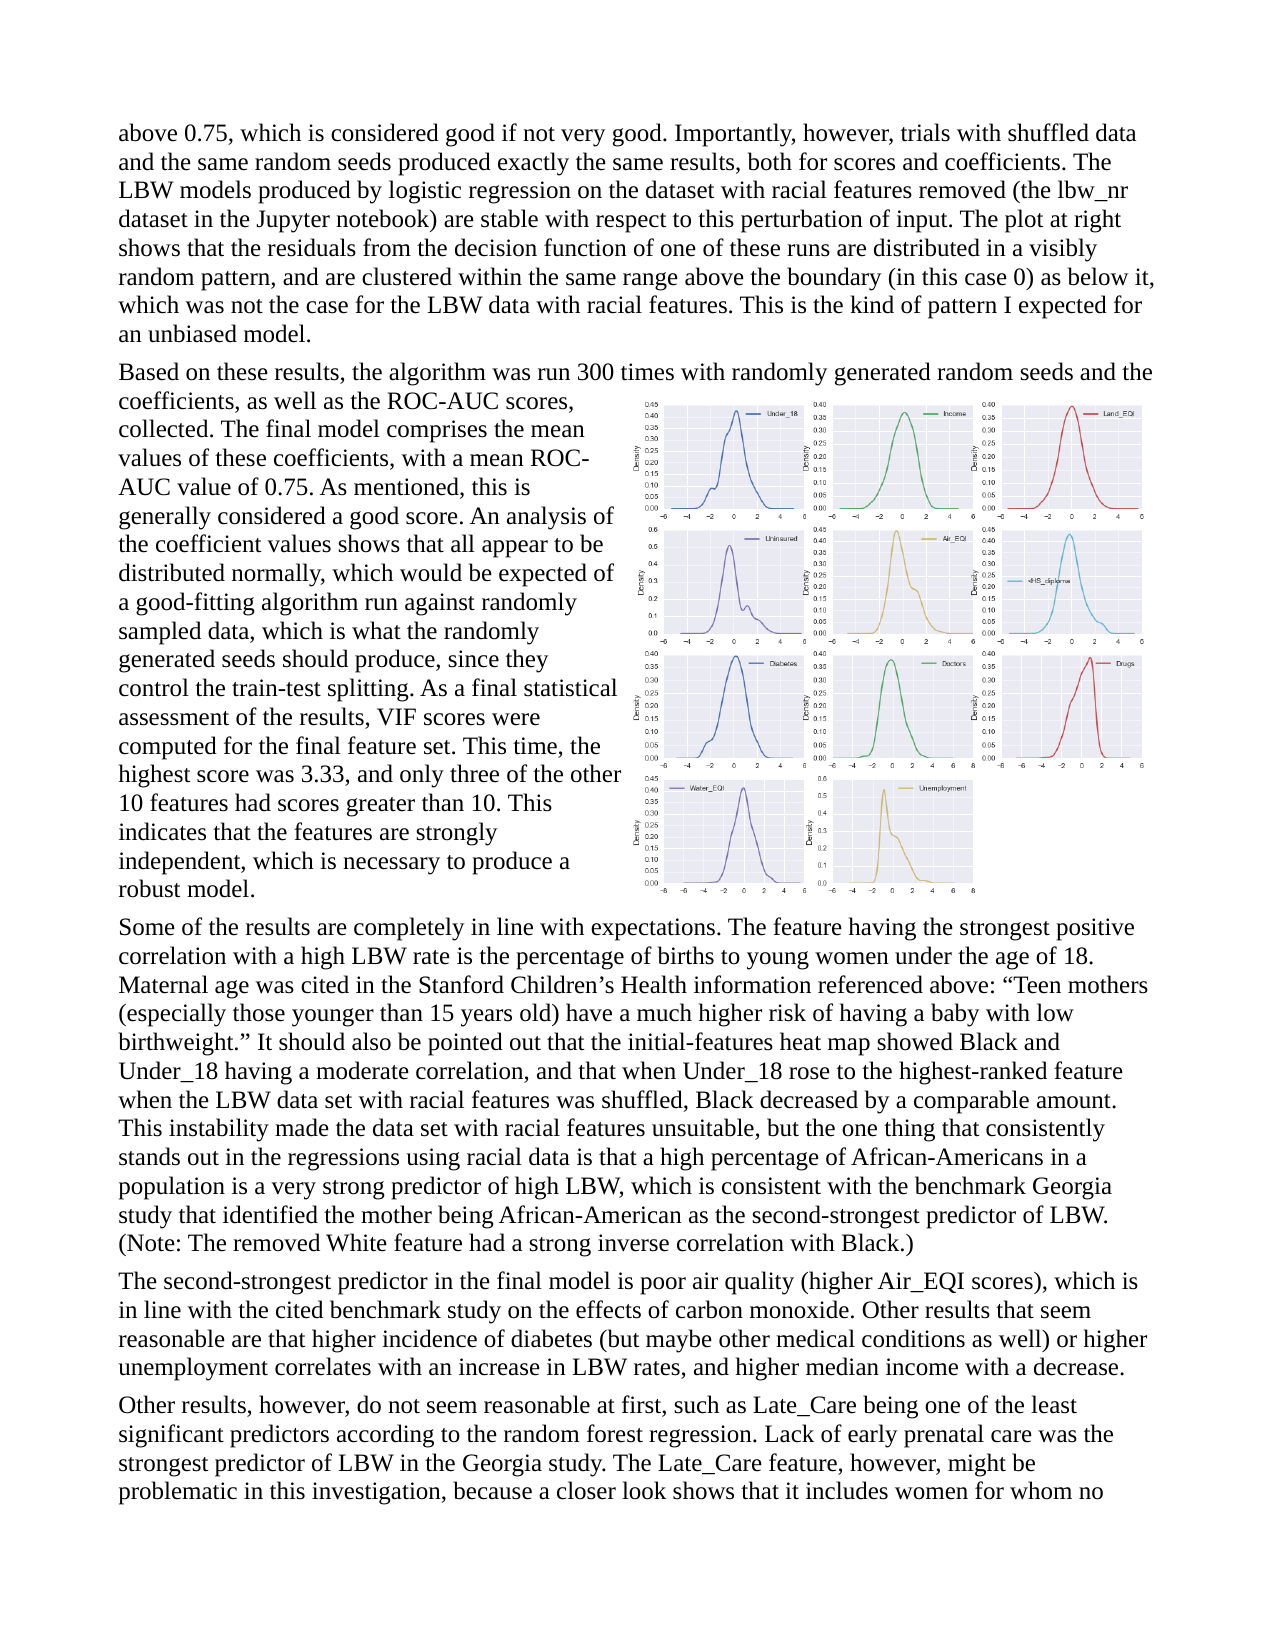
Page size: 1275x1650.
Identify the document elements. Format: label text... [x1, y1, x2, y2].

text Based on these results, the algorithm was run 300 times with randomly generated random seeds and the coefficients, as well as the ROC-AUC scores, collected. The final model comprises the mean values of these coefficients, with a mean ROC-AUC value of 0.75. As mentioned, this is generally considered a good score. An analysis of the coefficient values shows that all appear to be distributed normally, which would be expected of a good-fitting algorithm run against randomly sampled data, which is what the randomly generated seeds should produce, since they control the train-test splitting. As a final statistical assessment of the results, VIF scores were computed for the final feature set. This time, the highest score was 3.33, and only three of the other 10 features had scores greater than 10. This indicates that the features are strongly independent, which is necessary to produce a robust model. [118, 357, 1157, 903]
text above 0.75, which is considered good if not very good. Importantly, however, trials with shuffled data and the same random seeds produced exactly the same results, both for scores and coefficients. The LBW models produced by logistic regression on the dataset with racial features removed (the lbw_nr dataset in the Jupyter notebook) are stable with respect to this perturbation of input. The plot at right shows that the residuals from the decision function of one of these runs are distributed in a visibly random pattern, and are clustered within the same range above the boundary (in this case 0) as below it, which was not the case for the LBW data with racial features. This is the kind of pattern I expected for an unbiased model. [118, 118, 1157, 348]
text Other results, however, do not seem reasonable at first, such as Late_Care being one of the least significant predictors according to the random forest regression. Lack of early prenatal care was the strongest predictor of LBW in the Georgia study. The Late_Care feature, however, might be problematic in this investigation, because a closer look shows that it includes women for whom no [118, 1390, 1157, 1505]
text Some of the results are completely in line with expectations. The feature having the strongest positive correlation with a high LBW rate is the percentage of births to young women under the age of 18. Maternal age was cited in the Stanford Children’s Health information referenced above: “Teen mothers (especially those younger than 15 years old) have a much higher risk of having a baby with low birthweight.” It should also be pointed out that the initial-features heat map showed Black and Under_18 having a moderate correlation, and that when Under_18 rose to the highest-ranked feature when the LBW data set with racial features was shuffled, Black decreased by a comparable amount. This instability made the data set with racial features unsuitable, but the one thing that consistently stands out in the regressions using racial data is that a high percentage of African-Americans in a population is a very strong predictor of high LBW, which is consistent with the benchmark Georgia study that identified the mother being African-American as the second-strongest predictor of LBW. (Note: The removed White feature had a strong inverse correlation with Black.) [118, 912, 1157, 1257]
text The second-strongest predictor in the final model is poor air quality (higher Air_EQI scores), which is in line with the cited benchmark study on the effects of carbon monoxide. Other results that seem reasonable are that higher incidence of diabetes (but maybe other medical conditions as well) or higher unemployment correlates with an increase in LBW rates, and higher median income with a decrease. [118, 1266, 1157, 1381]
picture [624, 394, 1155, 909]
